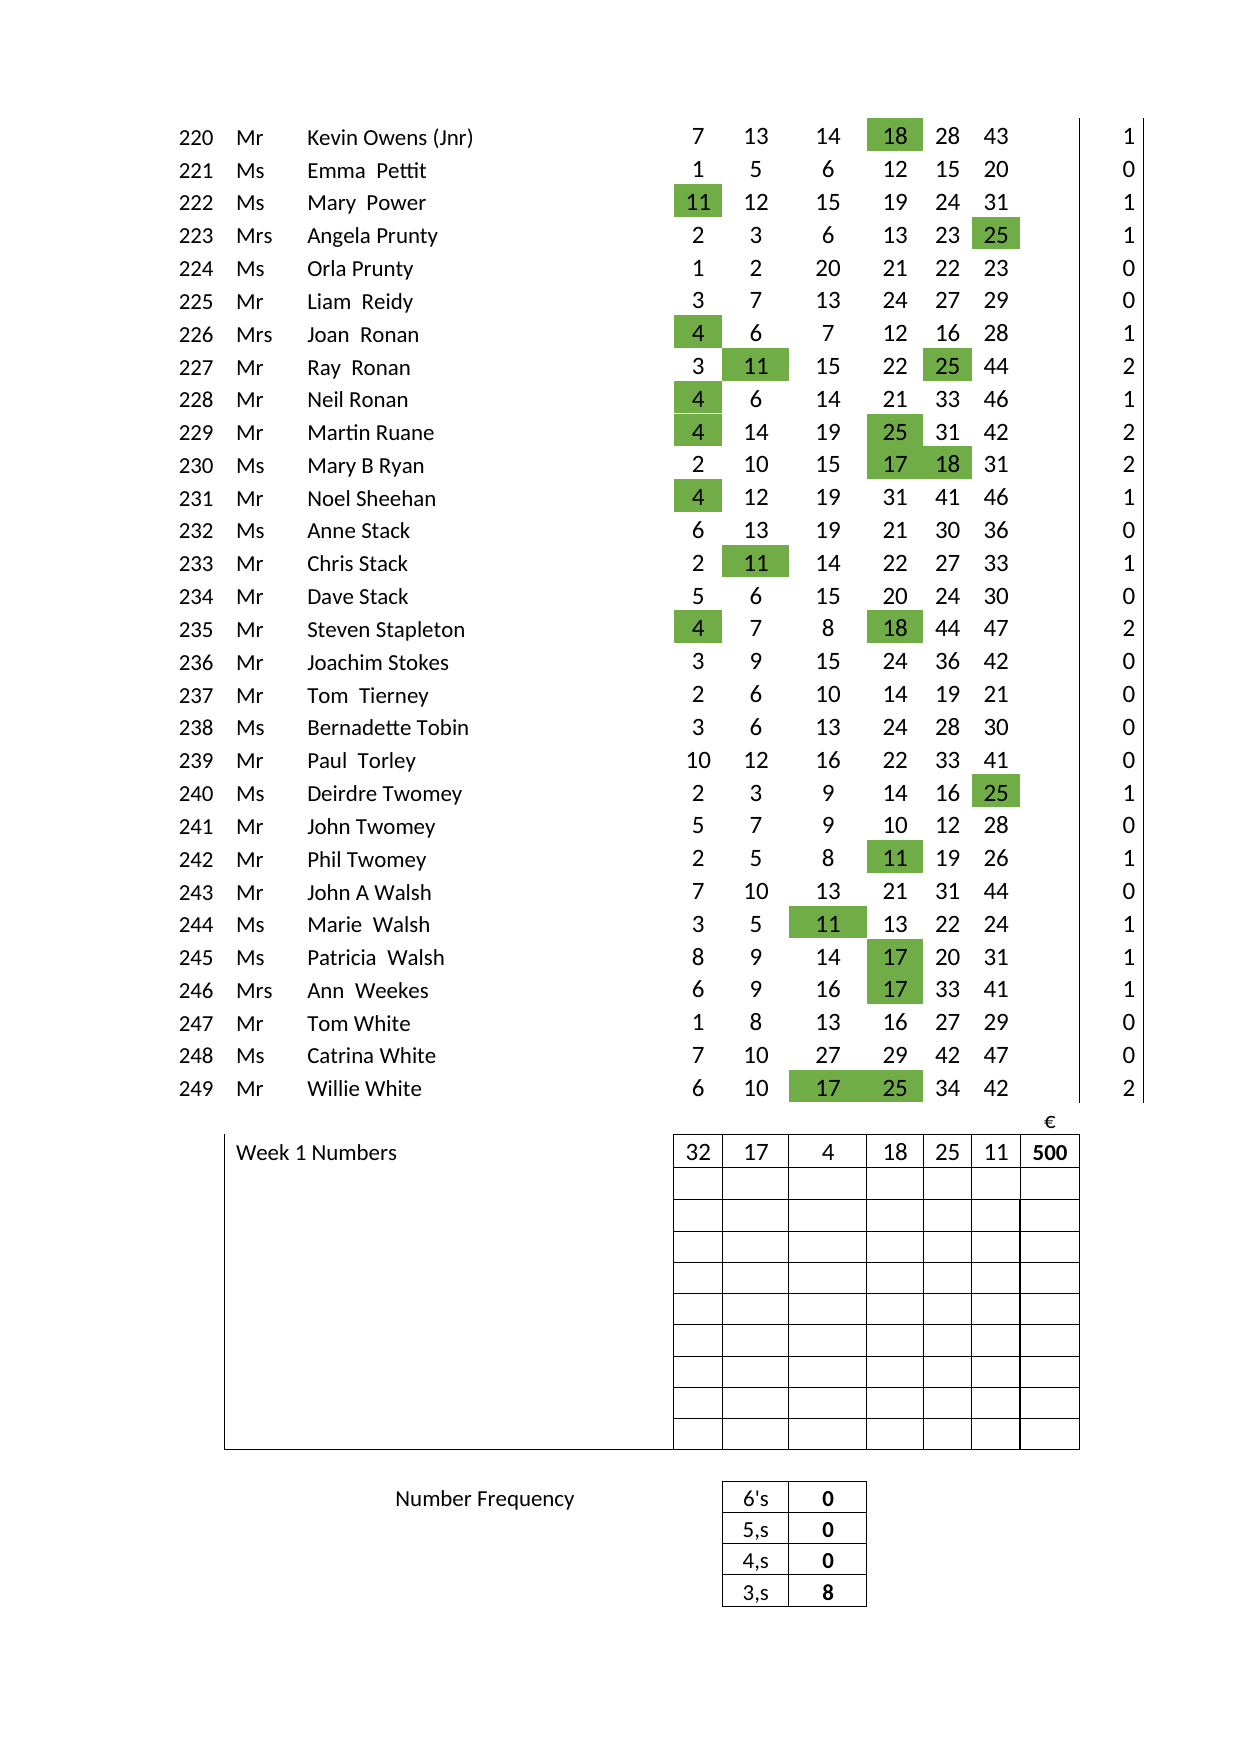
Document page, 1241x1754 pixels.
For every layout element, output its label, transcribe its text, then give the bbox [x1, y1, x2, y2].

table_cell Patricia Walsh [296, 939, 674, 971]
table_cell [225, 1103, 296, 1134]
table_cell Emma Pettit [296, 151, 674, 184]
table_cell [296, 1512, 674, 1543]
table_cell 4 [674, 414, 722, 446]
table_cell 249 [139, 1070, 224, 1102]
table_cell [923, 1450, 972, 1481]
table_cell [225, 1481, 296, 1512]
table_cell 1 [1080, 774, 1143, 807]
table_cell 15 [789, 184, 867, 217]
table_cell 0 [1080, 151, 1143, 184]
table_cell Martin Ruane [296, 414, 674, 446]
table_cell 8 [674, 939, 722, 971]
table_cell Mr [225, 873, 296, 906]
table_cell 230 [139, 446, 224, 479]
table_cell [1020, 249, 1079, 282]
table_cell [924, 1388, 971, 1418]
table_cell [674, 1512, 722, 1543]
table_cell [789, 1232, 866, 1262]
table_cell 3 [674, 348, 722, 381]
table_cell 10 [867, 807, 923, 840]
table_cell [674, 1294, 722, 1324]
table_cell [1020, 446, 1079, 479]
table_cell 1 [1080, 545, 1143, 577]
table_cell 7 [789, 315, 867, 348]
table_cell 16 [923, 315, 972, 348]
table_cell 28 [923, 709, 972, 742]
table_cell 2 [1080, 348, 1143, 381]
table_cell Ms [225, 184, 296, 217]
table_cell [1021, 1294, 1079, 1324]
table_cell [674, 1168, 722, 1199]
table_cell 31 [972, 446, 1020, 479]
table_cell [1020, 610, 1079, 643]
table_cell 0 [1080, 512, 1143, 545]
table_cell Ms [225, 151, 296, 184]
table_cell Mary B Ryan [296, 446, 674, 479]
table_cell 18 [867, 610, 923, 643]
table_cell 13 [789, 873, 867, 906]
table_cell 29 [972, 1004, 1020, 1037]
table_cell 42 [972, 1070, 1020, 1102]
table_cell 28 [923, 118, 972, 151]
table_cell [867, 1574, 923, 1606]
table_cell [1080, 1293, 1143, 1324]
table_cell 2 [1080, 1070, 1143, 1102]
table_cell 33 [923, 971, 972, 1004]
table_cell [972, 1294, 1019, 1324]
table_cell Tom Tierney [296, 676, 674, 709]
table_cell 11 [674, 184, 722, 217]
table_cell 241 [139, 807, 224, 840]
table_cell 28 [972, 807, 1020, 840]
table_cell 6 [674, 1070, 722, 1102]
table_cell [789, 1168, 866, 1199]
table_cell Deirdre Twomey [296, 774, 674, 807]
table_cell [1021, 1263, 1079, 1293]
table_cell [923, 1481, 972, 1512]
table_cell Orla Prunty [296, 249, 674, 282]
table_cell 10 [789, 676, 867, 709]
table_cell [1020, 1450, 1079, 1481]
table_cell 0 [1080, 873, 1143, 906]
table_cell 248 [139, 1037, 224, 1070]
table_cell 0 [1080, 249, 1143, 282]
table_cell Week 1 Numbers [225, 1134, 673, 1167]
table_cell [1020, 479, 1079, 512]
table_cell 22 [867, 348, 923, 381]
table_cell Catrina White [296, 1037, 674, 1070]
table_cell 232 [139, 512, 224, 545]
table_cell [1020, 1574, 1079, 1606]
table_cell 0 [1080, 742, 1143, 774]
table_cell [225, 1418, 296, 1449]
table_cell 31 [923, 873, 972, 906]
table_cell Mr [225, 807, 296, 840]
table_cell [867, 1388, 923, 1418]
table_cell [674, 1200, 722, 1231]
table_cell 1 [674, 151, 722, 184]
table_cell 13 [867, 217, 923, 249]
table_cell [1080, 1324, 1143, 1356]
table_cell Ms [225, 906, 296, 938]
table_cell Paul Torley [296, 742, 674, 774]
table_cell [867, 1450, 923, 1481]
table_cell Mr [225, 118, 296, 151]
table_cell 3 [722, 774, 789, 807]
table_cell [924, 1168, 971, 1199]
table_cell 13 [867, 906, 923, 938]
table_cell 22 [923, 906, 972, 938]
table_cell [867, 1419, 923, 1449]
table_cell 2 [722, 249, 789, 282]
table_cell [723, 1419, 788, 1449]
table_cell 6 [722, 709, 789, 742]
table_cell 34 [923, 1070, 972, 1102]
table_cell Noel Sheehan [296, 479, 674, 512]
table_cell [789, 1294, 866, 1324]
table_cell 5 [722, 906, 789, 938]
table_cell 13 [789, 1004, 867, 1037]
table_cell [1080, 1356, 1143, 1387]
table_cell 20 [789, 249, 867, 282]
table_cell [139, 1103, 224, 1134]
table_cell [1080, 1418, 1143, 1449]
table_cell Ms [225, 709, 296, 742]
table_cell Joan Ronan [296, 315, 674, 348]
table_cell [1080, 1574, 1143, 1606]
table_cell 14 [789, 545, 867, 577]
table_cell 28 [972, 315, 1020, 348]
table_cell [1080, 1543, 1143, 1574]
table_cell 15 [923, 151, 972, 184]
table_cell 1 [674, 249, 722, 282]
table_cell [867, 1512, 923, 1543]
table_cell 36 [972, 512, 1020, 545]
table_cell [789, 1419, 866, 1449]
table_cell [1020, 315, 1079, 348]
table_cell 15 [789, 578, 867, 610]
table_cell 17 [723, 1135, 788, 1167]
table_cell 46 [972, 381, 1020, 413]
table_cell 17 [867, 446, 923, 479]
table_cell 27 [923, 282, 972, 315]
table_cell 42 [972, 414, 1020, 446]
table_cell 231 [139, 479, 224, 512]
table_cell [722, 1103, 789, 1134]
table_cell 12 [867, 151, 923, 184]
table_cell Mr [225, 414, 296, 446]
table_cell [923, 1512, 972, 1543]
table_cell 5 [722, 151, 789, 184]
table_cell 31 [972, 184, 1020, 217]
table_cell Mrs [225, 315, 296, 348]
table_cell [1021, 1419, 1079, 1449]
table_cell John A Walsh [296, 873, 674, 906]
table_cell 21 [867, 381, 923, 413]
table_cell 12 [867, 315, 923, 348]
table_cell [723, 1263, 788, 1293]
table_cell 1 [1080, 118, 1143, 151]
table_cell [867, 1232, 923, 1262]
table_cell [139, 1512, 224, 1543]
table_cell 0 [789, 1544, 866, 1574]
table_cell 41 [972, 971, 1020, 1004]
table_cell [924, 1263, 971, 1293]
table_cell [867, 1200, 923, 1231]
table_cell 238 [139, 709, 224, 742]
table_cell 42 [923, 1037, 972, 1070]
table_cell [1020, 742, 1079, 774]
table_cell John Twomey [296, 807, 674, 840]
table_cell 2 [674, 676, 722, 709]
table_cell 0 [1080, 807, 1143, 840]
table_cell 2 [674, 840, 722, 873]
table_cell [1020, 1512, 1079, 1543]
table_cell [139, 1356, 224, 1387]
table_cell 27 [923, 1004, 972, 1037]
table_cell Mr [225, 1004, 296, 1037]
table_cell [1021, 1357, 1079, 1387]
table_cell 16 [923, 774, 972, 807]
table_cell [139, 1418, 224, 1449]
table_cell 14 [789, 118, 867, 151]
table_cell Mr [225, 840, 296, 873]
table_cell 11 [722, 348, 789, 381]
table_cell [972, 1419, 1019, 1449]
table_cell 13 [722, 512, 789, 545]
table_cell 44 [972, 873, 1020, 906]
table_cell Mr [225, 676, 296, 709]
table_cell 1 [1080, 217, 1143, 249]
table_cell 24 [923, 578, 972, 610]
table_cell [723, 1388, 788, 1418]
table_cell 25 [924, 1135, 971, 1167]
table_cell 14 [722, 414, 789, 446]
table_cell [1021, 1200, 1079, 1231]
table_cell [139, 1449, 224, 1481]
table_cell 2 [1080, 414, 1143, 446]
table_cell [789, 1103, 867, 1134]
table_cell 0 [1080, 578, 1143, 610]
table_cell [1020, 676, 1079, 709]
table_cell [867, 1481, 923, 1512]
table_cell Mr [225, 742, 296, 774]
table_cell [1080, 1481, 1143, 1512]
table_cell 6's [723, 1482, 788, 1512]
table_cell 7 [722, 807, 789, 840]
table_cell 32 [674, 1135, 722, 1167]
table_cell 30 [923, 512, 972, 545]
table_cell 20 [867, 578, 923, 610]
table_cell Ms [225, 939, 296, 971]
table_cell 19 [923, 676, 972, 709]
table_cell 13 [789, 709, 867, 742]
table_cell [296, 1262, 673, 1293]
table_cell 245 [139, 939, 224, 971]
table_cell [723, 1357, 788, 1387]
table_cell [1080, 1387, 1143, 1418]
table_cell Phil Twomey [296, 840, 674, 873]
table_cell 30 [972, 709, 1020, 742]
table_cell Mr [225, 578, 296, 610]
table_cell 21 [867, 512, 923, 545]
table_cell 8 [789, 610, 867, 643]
table_cell 1 [1080, 479, 1143, 512]
table_cell 16 [789, 971, 867, 1004]
table_cell [1020, 217, 1079, 249]
table_cell [225, 1512, 296, 1543]
table_cell 25 [923, 348, 972, 381]
table_header [128, 118, 1143, 1607]
table_cell 24 [867, 643, 923, 676]
table_cell 0 [789, 1513, 866, 1543]
table_cell Tom White [296, 1004, 674, 1037]
table_cell [296, 1387, 673, 1418]
table_cell 42 [972, 643, 1020, 676]
table_cell [139, 1543, 224, 1574]
table_cell 5 [674, 807, 722, 840]
table_cell 5,s [723, 1513, 788, 1543]
table_cell 2 [1080, 610, 1143, 643]
table_cell [923, 1543, 972, 1574]
table_cell € [1020, 1103, 1079, 1134]
table_cell 239 [139, 742, 224, 774]
table_cell 1 [1080, 315, 1143, 348]
table_cell [139, 1231, 224, 1262]
table_cell 16 [789, 742, 867, 774]
table_cell [674, 1481, 722, 1512]
table_cell [867, 1543, 923, 1574]
table_cell 25 [972, 774, 1020, 807]
table_cell 31 [972, 939, 1020, 971]
table_cell [674, 1419, 722, 1449]
table_cell [1020, 1481, 1079, 1512]
table_cell 24 [867, 282, 923, 315]
table_cell [1080, 1134, 1143, 1167]
table_cell 44 [972, 348, 1020, 381]
table_cell [1020, 774, 1079, 807]
table_cell Mr [225, 545, 296, 577]
table_cell [1020, 348, 1079, 381]
table_cell [924, 1294, 971, 1324]
table_cell 237 [139, 676, 224, 709]
table_cell 47 [972, 610, 1020, 643]
table_cell [674, 1543, 722, 1574]
table_cell 7 [722, 610, 789, 643]
table_cell 4 [674, 610, 722, 643]
table_cell 19 [789, 512, 867, 545]
table_cell 46 [972, 479, 1020, 512]
table_cell [1021, 1232, 1079, 1262]
table_cell 226 [139, 315, 224, 348]
table_cell 3 [674, 643, 722, 676]
table_cell Angela Prunty [296, 217, 674, 249]
table_cell [1021, 1388, 1079, 1418]
table_cell 17 [789, 1070, 867, 1102]
table_cell [867, 1103, 923, 1134]
table_cell 43 [972, 118, 1020, 151]
table_cell [225, 1231, 296, 1262]
table_cell [789, 1357, 866, 1387]
table_cell [723, 1294, 788, 1324]
table_cell 21 [867, 873, 923, 906]
table_cell [139, 1481, 224, 1512]
table_cell 6 [789, 151, 867, 184]
table_cell 3 [674, 709, 722, 742]
table_cell 0 [1080, 1037, 1143, 1070]
table_cell [924, 1325, 971, 1356]
table_cell 33 [972, 545, 1020, 577]
table_cell 30 [972, 578, 1020, 610]
table_cell 17 [867, 971, 923, 1004]
table_cell [674, 1574, 722, 1606]
table_cell 5 [722, 840, 789, 873]
table_cell 29 [972, 282, 1020, 315]
table_cell 1 [1080, 840, 1143, 873]
table_cell 14 [789, 381, 867, 413]
table_cell [225, 1574, 296, 1606]
table_cell [139, 1293, 224, 1324]
table_cell 16 [867, 1004, 923, 1037]
table_cell 14 [867, 676, 923, 709]
table_cell Mrs [225, 971, 296, 1004]
table_cell [923, 1103, 972, 1134]
table_cell Liam Reidy [296, 282, 674, 315]
table_cell 25 [972, 217, 1020, 249]
table_cell [972, 1574, 1020, 1606]
table_cell [296, 1103, 674, 1134]
table_cell [225, 1324, 296, 1356]
table_cell 24 [867, 709, 923, 742]
table_cell 22 [867, 742, 923, 774]
table_cell 8 [789, 840, 867, 873]
table_cell 19 [789, 479, 867, 512]
table_cell 244 [139, 906, 224, 938]
table_cell 7 [674, 118, 722, 151]
table_cell [722, 1450, 789, 1481]
table_cell 24 [972, 906, 1020, 938]
table_cell 220 [139, 118, 224, 151]
table_cell 9 [722, 643, 789, 676]
table_cell 9 [722, 971, 789, 1004]
table_cell 247 [139, 1004, 224, 1037]
table_cell [723, 1325, 788, 1356]
table_cell [1020, 906, 1079, 938]
table_cell [296, 1450, 674, 1481]
table_cell Ms [225, 774, 296, 807]
table_cell Mr [225, 381, 296, 413]
table_header [296, 610, 674, 643]
table_cell 6 [722, 315, 789, 348]
table_cell 0 [1080, 643, 1143, 676]
table_cell Ms [225, 512, 296, 545]
table_cell 47 [972, 1037, 1020, 1070]
table_cell [1080, 1199, 1143, 1231]
table_cell 0 [789, 1482, 866, 1512]
table_cell [972, 1450, 1020, 1481]
table_cell [924, 1232, 971, 1262]
table_cell 4 [674, 381, 722, 413]
table_cell 21 [867, 249, 923, 282]
table_cell [674, 1263, 722, 1293]
table_cell 222 [139, 184, 224, 217]
table_cell [1020, 939, 1079, 971]
table_cell [225, 1356, 296, 1387]
table_cell Ann Weekes [296, 971, 674, 1004]
table_cell 2 [674, 545, 722, 577]
table_cell 33 [923, 381, 972, 413]
table_cell [789, 1263, 866, 1293]
table_cell 10 [722, 446, 789, 479]
table_cell [296, 1199, 673, 1231]
table_cell 18 [867, 118, 923, 151]
table_cell Ms [225, 249, 296, 282]
table_cell [972, 1512, 1020, 1543]
table_cell 2 [674, 217, 722, 249]
table_cell [674, 1450, 722, 1481]
table_cell Kevin Owens (Jnr) [296, 118, 674, 151]
table_cell [1080, 1103, 1143, 1134]
table_cell [924, 1419, 971, 1449]
table_cell 225 [139, 282, 224, 315]
table_cell [1080, 1512, 1143, 1543]
table_cell 15 [789, 446, 867, 479]
table_cell [972, 1200, 1019, 1231]
table_cell [296, 1356, 673, 1387]
table_cell 11 [789, 906, 867, 938]
table_cell [1080, 1167, 1143, 1199]
table_cell 10 [722, 873, 789, 906]
table_cell [1020, 184, 1079, 217]
table_cell [924, 1200, 971, 1231]
table_cell Mary Power [296, 184, 674, 217]
table_cell 1 [1080, 184, 1143, 217]
table_cell 8 [789, 1575, 866, 1606]
table_cell 242 [139, 840, 224, 873]
table_cell 2 [1080, 446, 1143, 479]
table_cell [972, 1388, 1019, 1418]
table_cell [674, 1325, 722, 1356]
table_cell [1020, 282, 1079, 315]
table_cell 224 [139, 249, 224, 282]
table_cell [1020, 643, 1079, 676]
table_cell [723, 1232, 788, 1262]
table_cell 3 [722, 217, 789, 249]
table_cell [972, 1481, 1020, 1512]
table_cell [139, 1134, 224, 1167]
table_cell Joachim Stokes [296, 643, 674, 676]
table_cell [972, 1232, 1019, 1262]
table_cell [924, 1357, 971, 1387]
table_cell 8 [722, 1004, 789, 1037]
table_cell [789, 1200, 866, 1231]
table_cell [296, 1418, 673, 1449]
table_cell 44 [923, 610, 972, 643]
table_cell 4 [674, 315, 722, 348]
table_cell 10 [722, 1070, 789, 1102]
table_cell 9 [789, 807, 867, 840]
table_cell 18 [867, 1135, 923, 1167]
table_cell [225, 1450, 296, 1481]
table_cell 27 [923, 545, 972, 577]
table_cell 27 [789, 1037, 867, 1070]
table_cell 236 [139, 643, 224, 676]
table_cell [674, 1103, 722, 1134]
table_cell [1021, 1325, 1079, 1356]
table_cell 500 [1021, 1135, 1079, 1167]
table_cell 4 [674, 479, 722, 512]
table_cell 31 [923, 414, 972, 446]
table_cell Number Frequency [296, 1481, 674, 1512]
table_cell 26 [972, 840, 1020, 873]
table_cell 229 [139, 414, 224, 446]
table_cell 7 [674, 1037, 722, 1070]
table_cell 6 [674, 971, 722, 1004]
table_cell Bernadette Tobin [296, 709, 674, 742]
table_cell [867, 1263, 923, 1293]
table_cell Mr [225, 1070, 296, 1102]
table_cell 3 [674, 282, 722, 315]
table_cell 6 [674, 512, 722, 545]
table_cell 12 [722, 184, 789, 217]
table_cell 41 [972, 742, 1020, 774]
table_cell 11 [972, 1135, 1020, 1167]
table_cell 19 [789, 414, 867, 446]
table_cell [723, 1200, 788, 1231]
table_cell [1020, 709, 1079, 742]
table_cell 23 [972, 249, 1020, 282]
table_cell Mr [225, 643, 296, 676]
table_cell 1 [1080, 971, 1143, 1004]
table_cell [225, 1199, 296, 1231]
table_cell 12 [923, 807, 972, 840]
table_cell [1020, 381, 1079, 413]
table_cell 227 [139, 348, 224, 381]
table_cell Mr [225, 348, 296, 381]
table_cell 0 [1080, 676, 1143, 709]
table_cell [296, 1543, 674, 1574]
table_cell [139, 1199, 224, 1231]
table_cell 6 [722, 381, 789, 413]
table_cell [139, 1387, 224, 1418]
table_cell 6 [722, 578, 789, 610]
table_cell 21 [972, 676, 1020, 709]
table_cell [139, 1262, 224, 1293]
table_cell [225, 1387, 296, 1418]
table_cell [674, 1232, 722, 1262]
table_cell [789, 1325, 866, 1356]
table_cell 6 [722, 676, 789, 709]
table_cell Mrs [225, 217, 296, 249]
table_cell [867, 1325, 923, 1356]
table_cell [1020, 118, 1079, 151]
table_cell 2 [674, 774, 722, 807]
table_cell 19 [867, 184, 923, 217]
table_cell 246 [139, 971, 224, 1004]
table_cell 7 [722, 282, 789, 315]
table_cell 31 [867, 479, 923, 512]
table_cell [1020, 873, 1079, 906]
table_cell 22 [923, 249, 972, 282]
table_cell 228 [139, 381, 224, 413]
table_cell [867, 1357, 923, 1387]
table_cell 4 [789, 1135, 866, 1167]
table_cell [296, 1231, 673, 1262]
table_cell 12 [722, 742, 789, 774]
table_cell [923, 1574, 972, 1606]
table_cell [972, 1325, 1019, 1356]
table_cell 0 [1080, 282, 1143, 315]
table_cell 233 [139, 545, 224, 577]
table_header [296, 807, 674, 873]
table_cell 223 [139, 217, 224, 249]
table_cell [1020, 1037, 1079, 1070]
table_cell [296, 1293, 673, 1324]
table_cell 14 [789, 939, 867, 971]
table_cell [789, 1450, 867, 1481]
table_cell 1 [1080, 906, 1143, 938]
table_cell 7 [674, 873, 722, 906]
table_cell 235 [139, 610, 224, 643]
table_cell 1 [674, 1004, 722, 1037]
table_cell Anne Stack [296, 512, 674, 545]
table_cell [225, 1293, 296, 1324]
table_cell 14 [867, 774, 923, 807]
table_cell [1080, 1231, 1143, 1262]
table_cell 12 [722, 479, 789, 512]
table_cell Mr [225, 479, 296, 512]
table_cell 221 [139, 151, 224, 184]
table_cell [1020, 807, 1079, 840]
table_cell 17 [867, 939, 923, 971]
table_cell 33 [923, 742, 972, 774]
table_cell [972, 1168, 1020, 1199]
table_cell [1020, 971, 1079, 1004]
table_cell [296, 1574, 674, 1606]
table_cell [1020, 151, 1079, 184]
table_cell Mr [225, 610, 296, 643]
table_cell 18 [923, 446, 972, 479]
table_cell 20 [923, 939, 972, 971]
table_cell [674, 1357, 722, 1387]
table_cell 240 [139, 774, 224, 807]
table_cell 6 [789, 217, 867, 249]
table_cell 9 [789, 774, 867, 807]
table_cell [972, 1543, 1020, 1574]
table_cell 36 [923, 643, 972, 676]
table_cell 15 [789, 348, 867, 381]
table_cell [1021, 1168, 1079, 1199]
table_cell 11 [867, 840, 923, 873]
table_cell [225, 1543, 296, 1574]
table_cell [723, 1168, 788, 1199]
table_cell 0 [1080, 1004, 1143, 1037]
table_cell Mr [225, 282, 296, 315]
table_cell Dave Stack [296, 578, 674, 610]
table_cell [674, 1388, 722, 1418]
table_cell 29 [867, 1037, 923, 1070]
table_cell Willie White [296, 1070, 674, 1102]
table_cell 15 [789, 643, 867, 676]
table_cell 20 [972, 151, 1020, 184]
table_cell [972, 1357, 1019, 1387]
table_cell 10 [674, 742, 722, 774]
table_cell 13 [722, 118, 789, 151]
table_cell [972, 1263, 1019, 1293]
table_cell 3 [674, 906, 722, 938]
table_cell [296, 1167, 673, 1199]
table_cell Marie Walsh [296, 906, 674, 938]
table_cell [1020, 1543, 1079, 1574]
table_cell [1020, 1004, 1079, 1037]
table_cell [296, 1324, 673, 1356]
table_cell 1 [1080, 381, 1143, 413]
table_cell 25 [867, 414, 923, 446]
table_cell 23 [923, 217, 972, 249]
table_cell [867, 1294, 923, 1324]
table_cell [139, 1574, 224, 1606]
table_cell [1020, 1070, 1079, 1102]
table_cell 11 [722, 545, 789, 577]
table_cell 25 [867, 1070, 923, 1102]
table_cell 1 [1080, 939, 1143, 971]
table_cell Chris Stack [296, 545, 674, 577]
table_cell 4,s [723, 1544, 788, 1574]
table_cell Ray Ronan [296, 348, 674, 381]
table_cell [1020, 512, 1079, 545]
table_cell [1080, 1449, 1143, 1481]
table_cell 19 [923, 840, 972, 873]
table_cell 10 [722, 1037, 789, 1070]
table_cell 3,s [723, 1575, 788, 1606]
table_cell 9 [722, 939, 789, 971]
table_cell [1020, 840, 1079, 873]
table_cell 41 [923, 479, 972, 512]
table_cell [972, 1103, 1020, 1134]
table_cell [1020, 578, 1079, 610]
table_cell 13 [789, 282, 867, 315]
table_cell Steven Stapleton [296, 610, 674, 643]
table_cell Ms [225, 1037, 296, 1070]
table_cell [225, 1167, 296, 1199]
table_cell [867, 1168, 923, 1199]
table_cell 243 [139, 873, 224, 906]
table_cell 0 [1080, 709, 1143, 742]
table_cell Neil Ronan [296, 381, 674, 413]
table_cell 22 [867, 545, 923, 577]
table_cell [1080, 1262, 1143, 1293]
table_cell [225, 1262, 296, 1293]
table_cell [139, 1167, 224, 1199]
table_cell 5 [674, 578, 722, 610]
table_cell Ms [225, 446, 296, 479]
table_cell [789, 1388, 866, 1418]
table_cell [1020, 545, 1079, 577]
table_cell [1020, 414, 1079, 446]
table_cell [139, 1324, 224, 1356]
table_cell 24 [923, 184, 972, 217]
table_cell 234 [139, 578, 224, 610]
table_cell 2 [674, 446, 722, 479]
